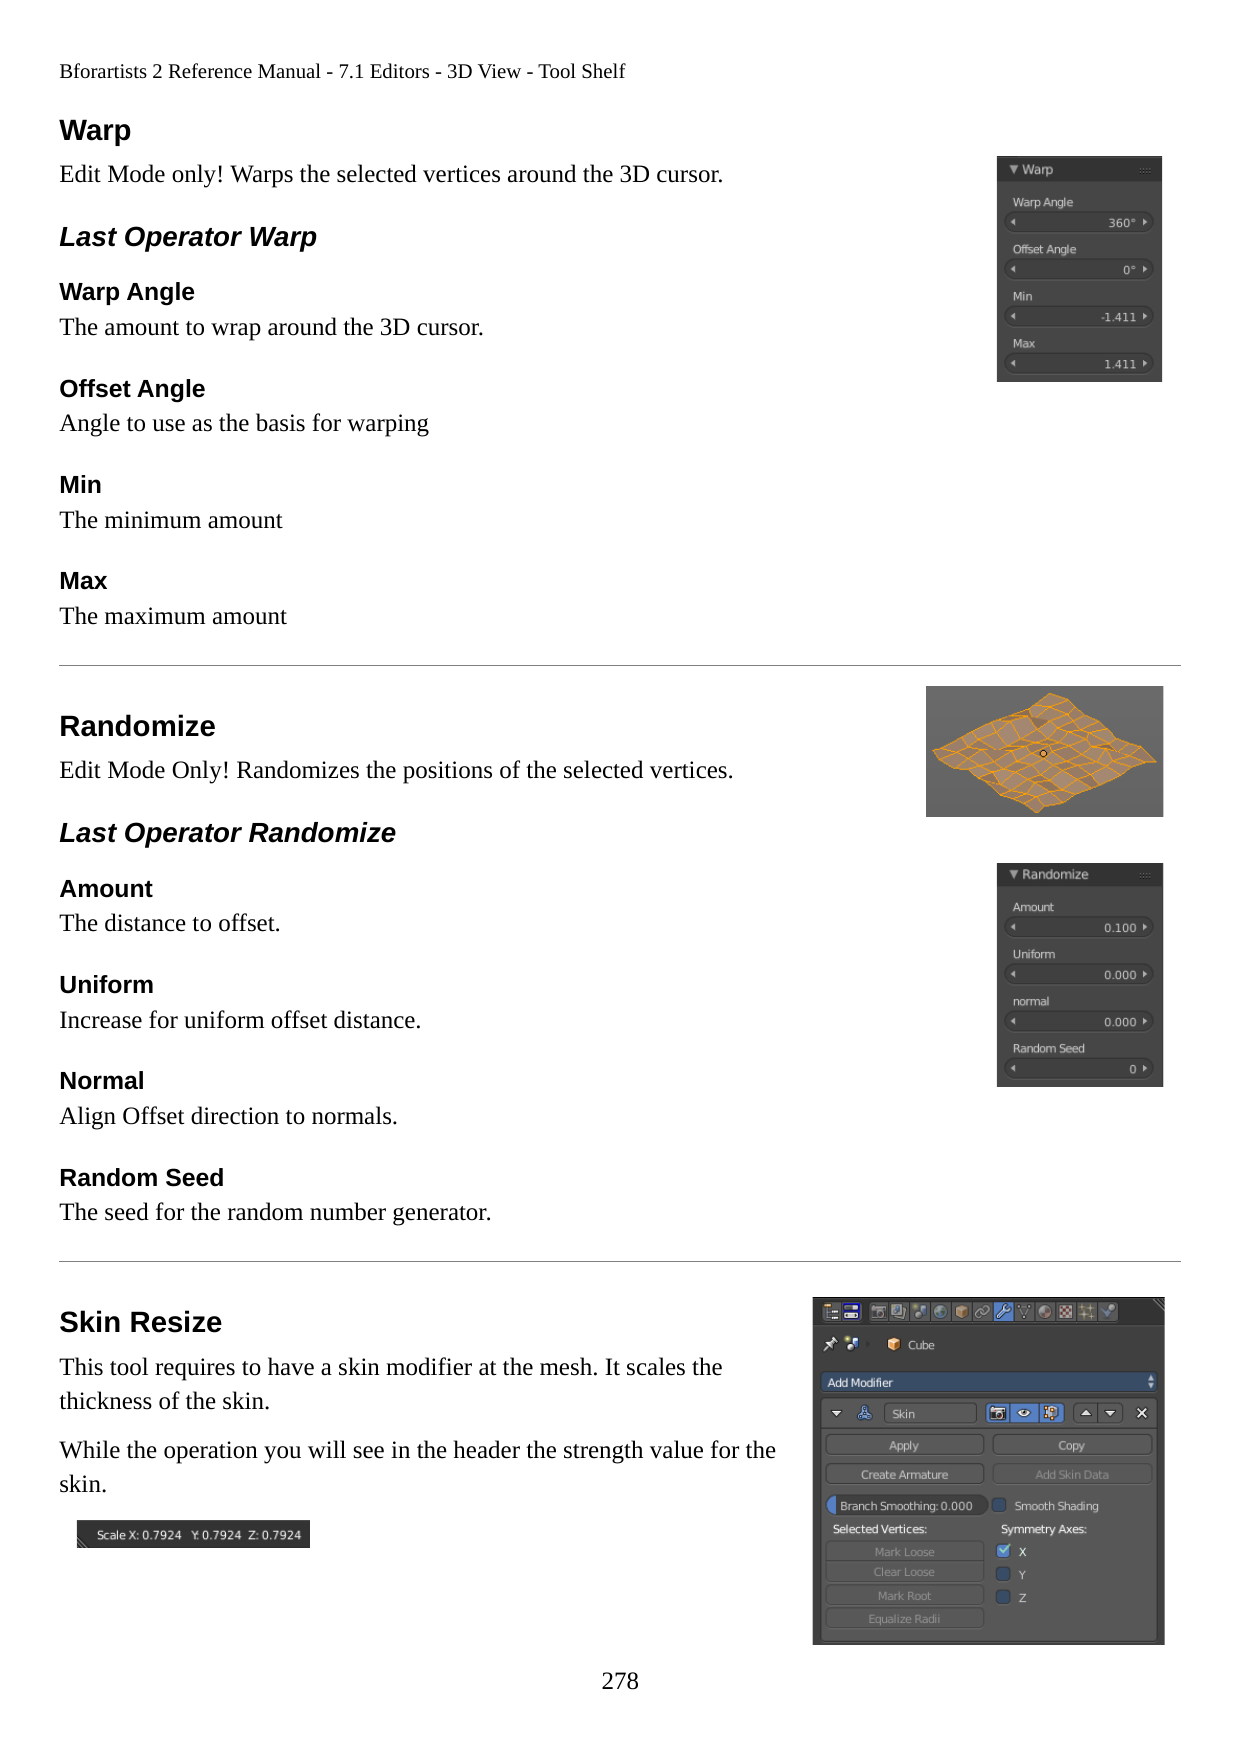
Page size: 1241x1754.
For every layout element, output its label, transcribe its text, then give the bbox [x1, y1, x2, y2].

text This tool requires to have a skin modifier at the mesh. It scales the thickness of the skin. [59, 1352, 812, 1415]
subtitle Min [59, 470, 1181, 498]
text The minimum amount [59, 505, 1181, 533]
subtitle Random Seed [59, 1163, 1181, 1191]
subtitle Randomize [59, 709, 926, 743]
text Increase for uniform offset distance. [59, 1005, 996, 1033]
subtitle Warp Angle [59, 277, 996, 306]
picture [926, 686, 1164, 817]
text Edit Mode only! Warps the selected vertices around the 3D cursor. [59, 159, 996, 188]
text [1164, 908, 1181, 937]
text Angle to use as the basis for warping [59, 408, 1181, 437]
subtitle Uniform [59, 970, 996, 998]
picture [996, 156, 1163, 382]
text While the operation you will see in the header the strength value for the skin. [59, 1435, 812, 1498]
picture [812, 1297, 1165, 1645]
subtitle [1165, 1305, 1181, 1339]
subtitle Max [59, 566, 1181, 595]
text The maximum amount [59, 601, 1181, 630]
subtitle [1163, 277, 1181, 306]
subtitle [1164, 970, 1181, 998]
picture [996, 863, 1164, 1087]
subtitle Amount [59, 874, 996, 902]
subtitle Offset Angle [59, 374, 1181, 402]
text The seed for the random number generator. [59, 1197, 1181, 1226]
text Edit Mode Only! Randomizes the positions of the selected vertices. [59, 755, 926, 784]
picture [76, 1520, 310, 1548]
subtitle Warp [59, 113, 1181, 146]
text Align Offset direction to normals. [59, 1101, 1181, 1130]
subtitle Normal [59, 1066, 1181, 1095]
subtitle [1164, 709, 1181, 743]
text The amount to wrap around the 3D cursor. [59, 312, 996, 341]
text The distance to offset. [59, 908, 996, 937]
subtitle [1163, 220, 1181, 252]
subtitle Last Operator Warp [59, 220, 996, 252]
subtitle Skin Resize [59, 1305, 812, 1339]
subtitle [1164, 874, 1181, 902]
subtitle Last Operator Randomize [59, 817, 1181, 849]
